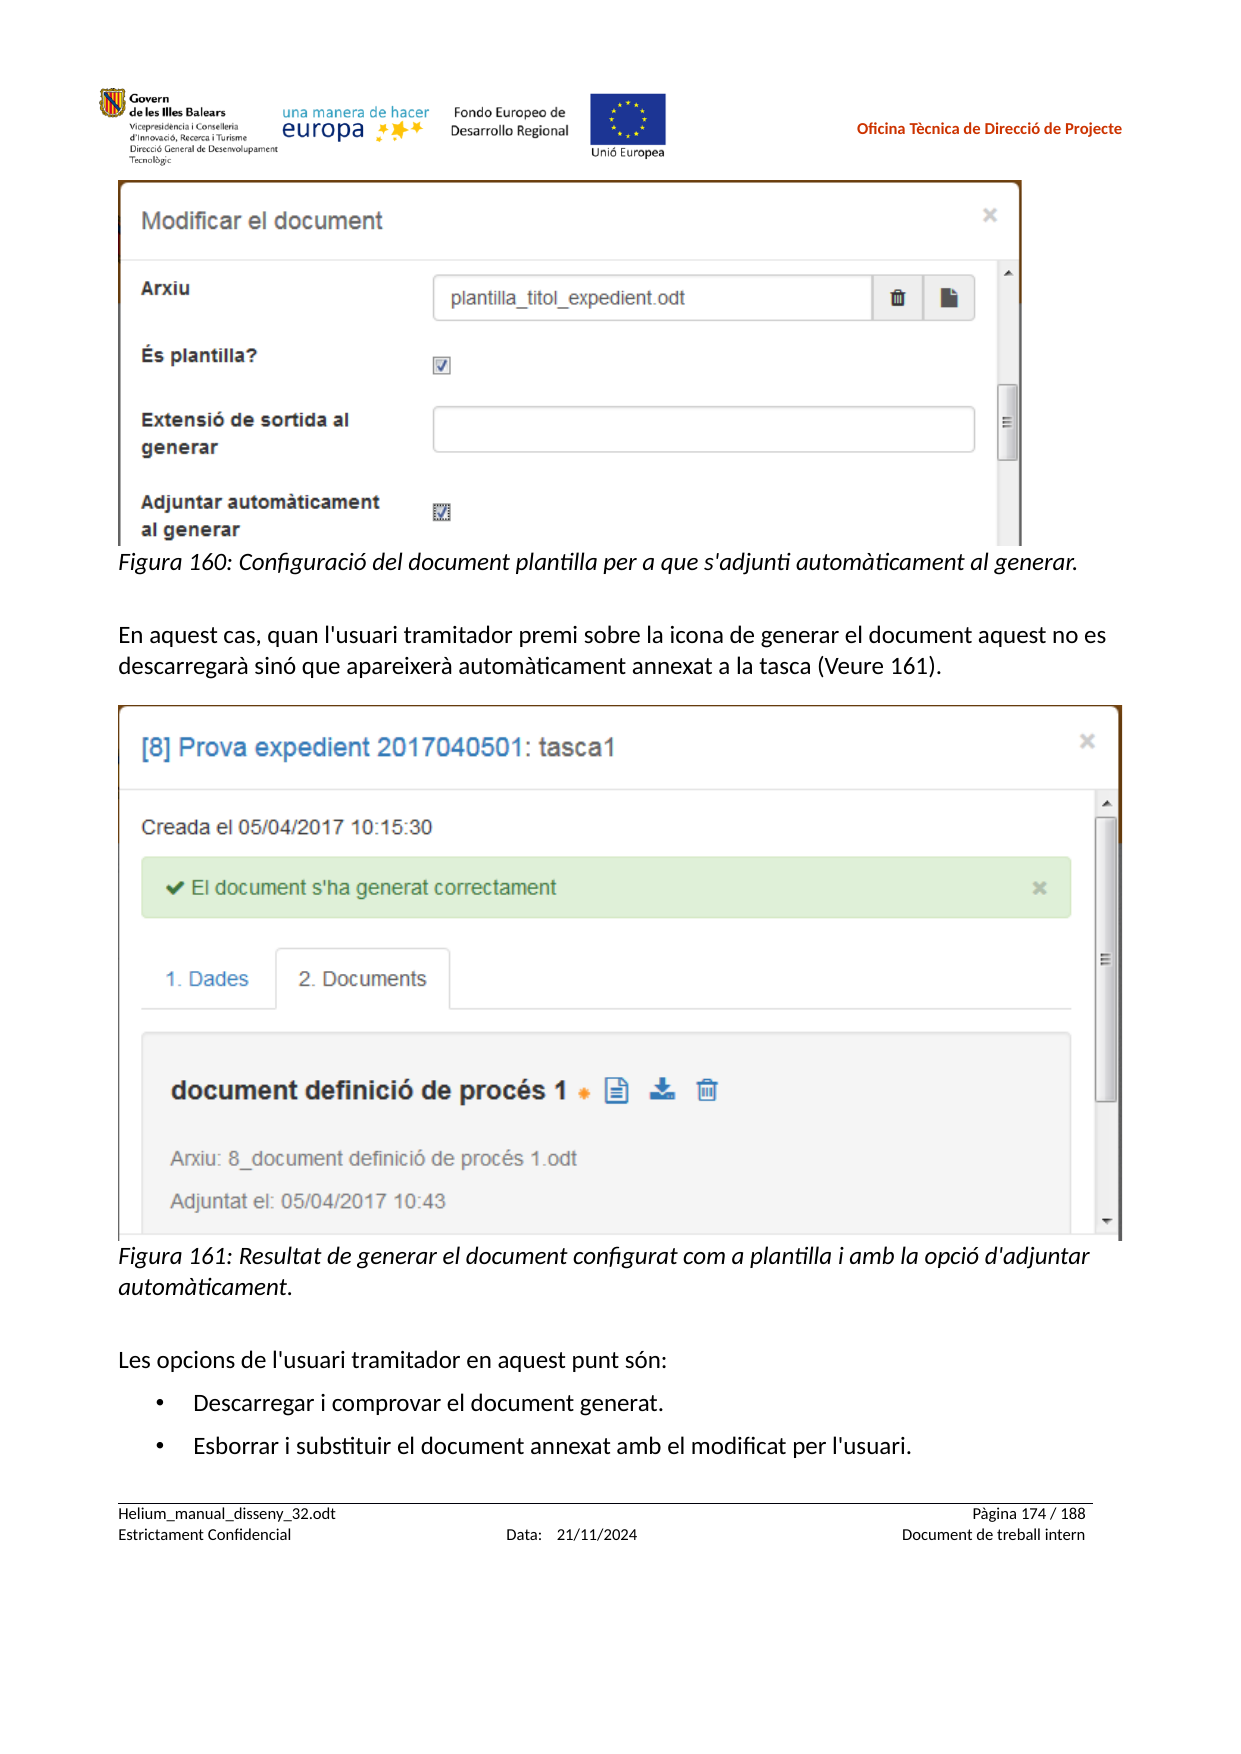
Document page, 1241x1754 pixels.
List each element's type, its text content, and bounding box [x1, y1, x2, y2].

text En aquest cas, quan l'usuari tramitador premi sobre la icona de generar el document aquest no es descarregarà sinó que apareixerà automàticament annexat a la tasca (Veure 161). [118, 619, 1122, 680]
text Figura 160: Configuració del document plantilla per a que s'adjunti automàticament al generar. [118, 544, 1122, 576]
picture [99, 87, 668, 166]
text Les opcions de l'usuari tramitador en aquest punt són: [118, 1344, 1122, 1375]
list Esborrar i substituir el document annexat amb el modificat per l'usuari. [156, 1431, 1122, 1461]
text Figura 161: Resultat de generar el document configurat com a plantilla i amb la opció d'adjuntar automàticament. [118, 1241, 1122, 1301]
picture [118, 705, 1123, 1241]
list Descarregar i comprovar el document generat. [156, 1387, 1122, 1418]
picture [118, 180, 1022, 546]
